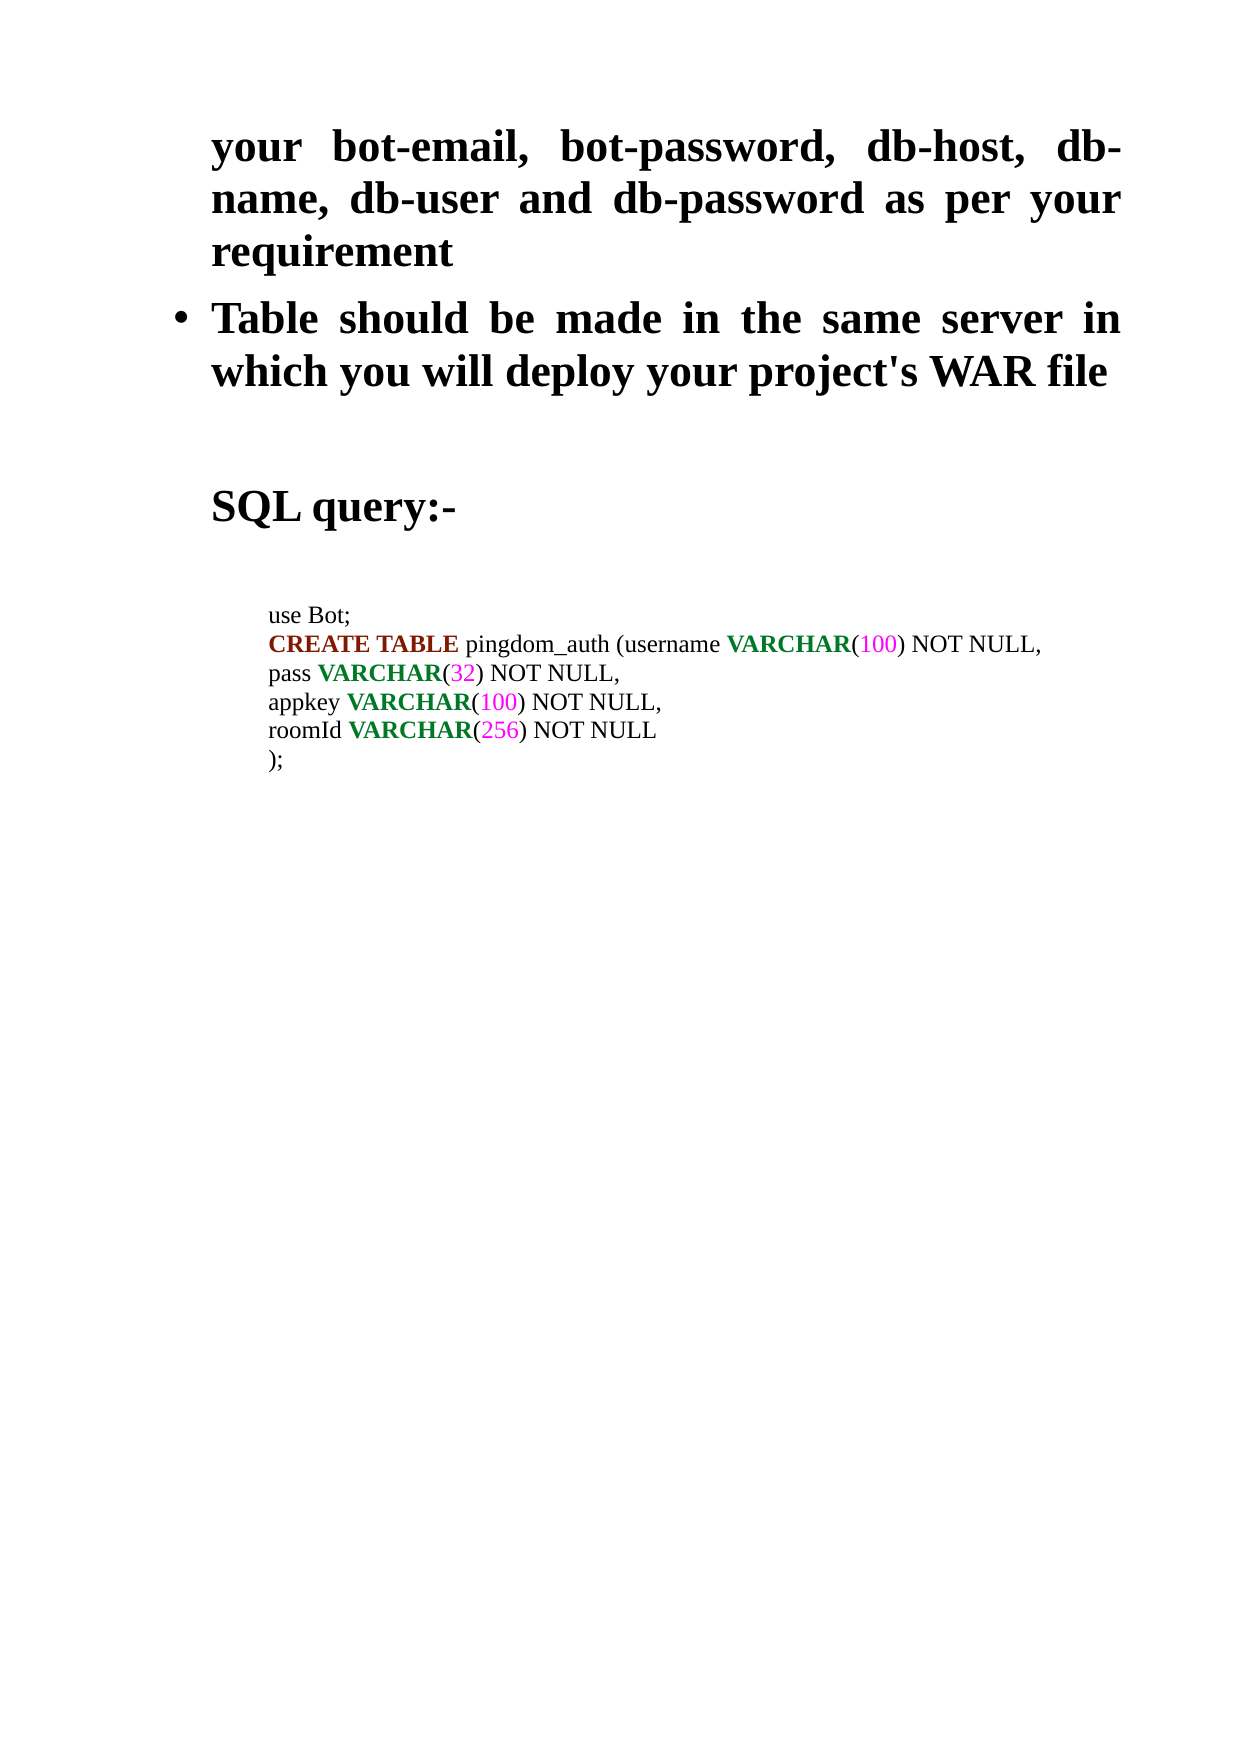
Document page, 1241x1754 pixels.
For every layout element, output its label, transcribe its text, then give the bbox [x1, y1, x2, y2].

list Table should be made in the same server in which you will deploy your project's WAR file [173, 291, 1122, 396]
list your bot-email, bot-password, db-host, db-name, db-user and db-password as per your requirement [173, 118, 1122, 276]
text use Bot; [268, 601, 1122, 629]
text appkey VARCHAR(100) NOT NULL, [268, 687, 1122, 716]
text ); [268, 744, 1122, 773]
text pass VARCHAR(32) NOT NULL, [268, 658, 1122, 687]
list SQL query:- [173, 478, 1122, 531]
text roomId VARCHAR(256) NOT NULL [268, 716, 1122, 744]
text CREATE TABLE pingdom_auth (username VARCHAR(100) NOT NULL, [268, 629, 1122, 658]
